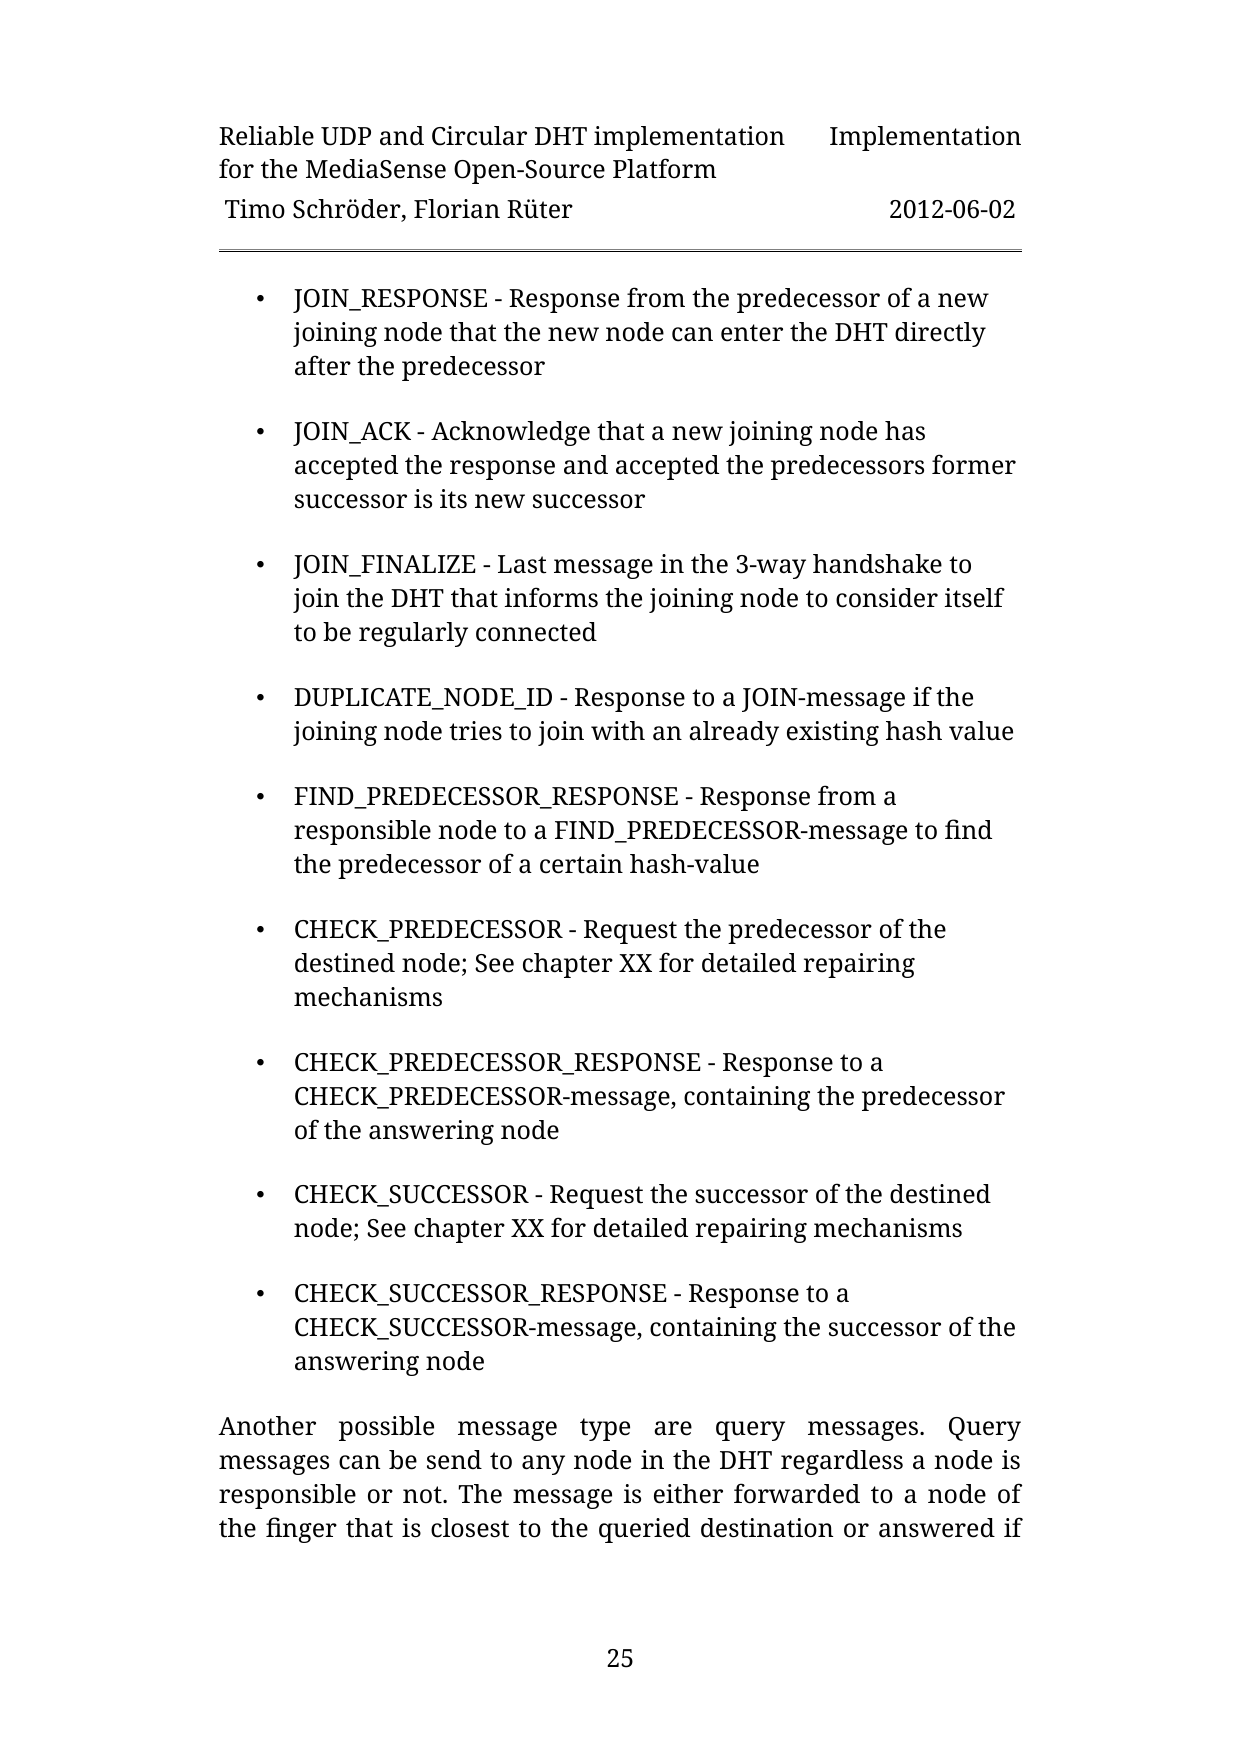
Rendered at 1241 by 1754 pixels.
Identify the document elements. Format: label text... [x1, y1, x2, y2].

text Another possible message type are query messages. Query messages can be send to any node in the DHT regardless a node is responsible or not. The message is either forwarded to a node of the finger that is closest to the queried destination or answered if [218, 1409, 1022, 1545]
list FIND_PREDECESSOR_RESPONSE - Response from a responsible node to a FIND_PREDECESSOR-message to find the predecessor of a certain hash-value [256, 778, 1022, 881]
list CHECK_SUCCESSOR - Request the successor of the destined node; See chapter XX for detailed repairing mechanisms [256, 1177, 1022, 1245]
list CHECK_SUCCESSOR_RESPONSE - Response to a CHECK_SUCCESSOR-message, containing the successor of the answering node [256, 1276, 1022, 1378]
list JOIN_RESPONSE - Response from the predecessor of a new joining node that the new node can enter the DHT directly after the predecessor [256, 281, 1022, 383]
list JOIN_ACK - Acknowledge that a new joining node has accepted the response and accepted the predecessors former successor is its new successor [256, 414, 1022, 516]
list JOIN_FINALIZE - Last message in the 3-way handshake to join the DHT that informs the joining node to consider itself to be regularly connected [256, 547, 1022, 649]
list CHECK_PREDECESSOR_RESPONSE - Response to a CHECK_PREDECESSOR-message, containing the predecessor of the answering node [256, 1044, 1022, 1146]
list DUPLICATE_NODE_ID - Response to a JOIN-message if the joining node tries to join with an already existing hash value [256, 679, 1022, 748]
list CHECK_PREDECESSOR - Request the predecessor of the destined node; See chapter XX for detailed repairing mechanisms [256, 911, 1022, 1013]
